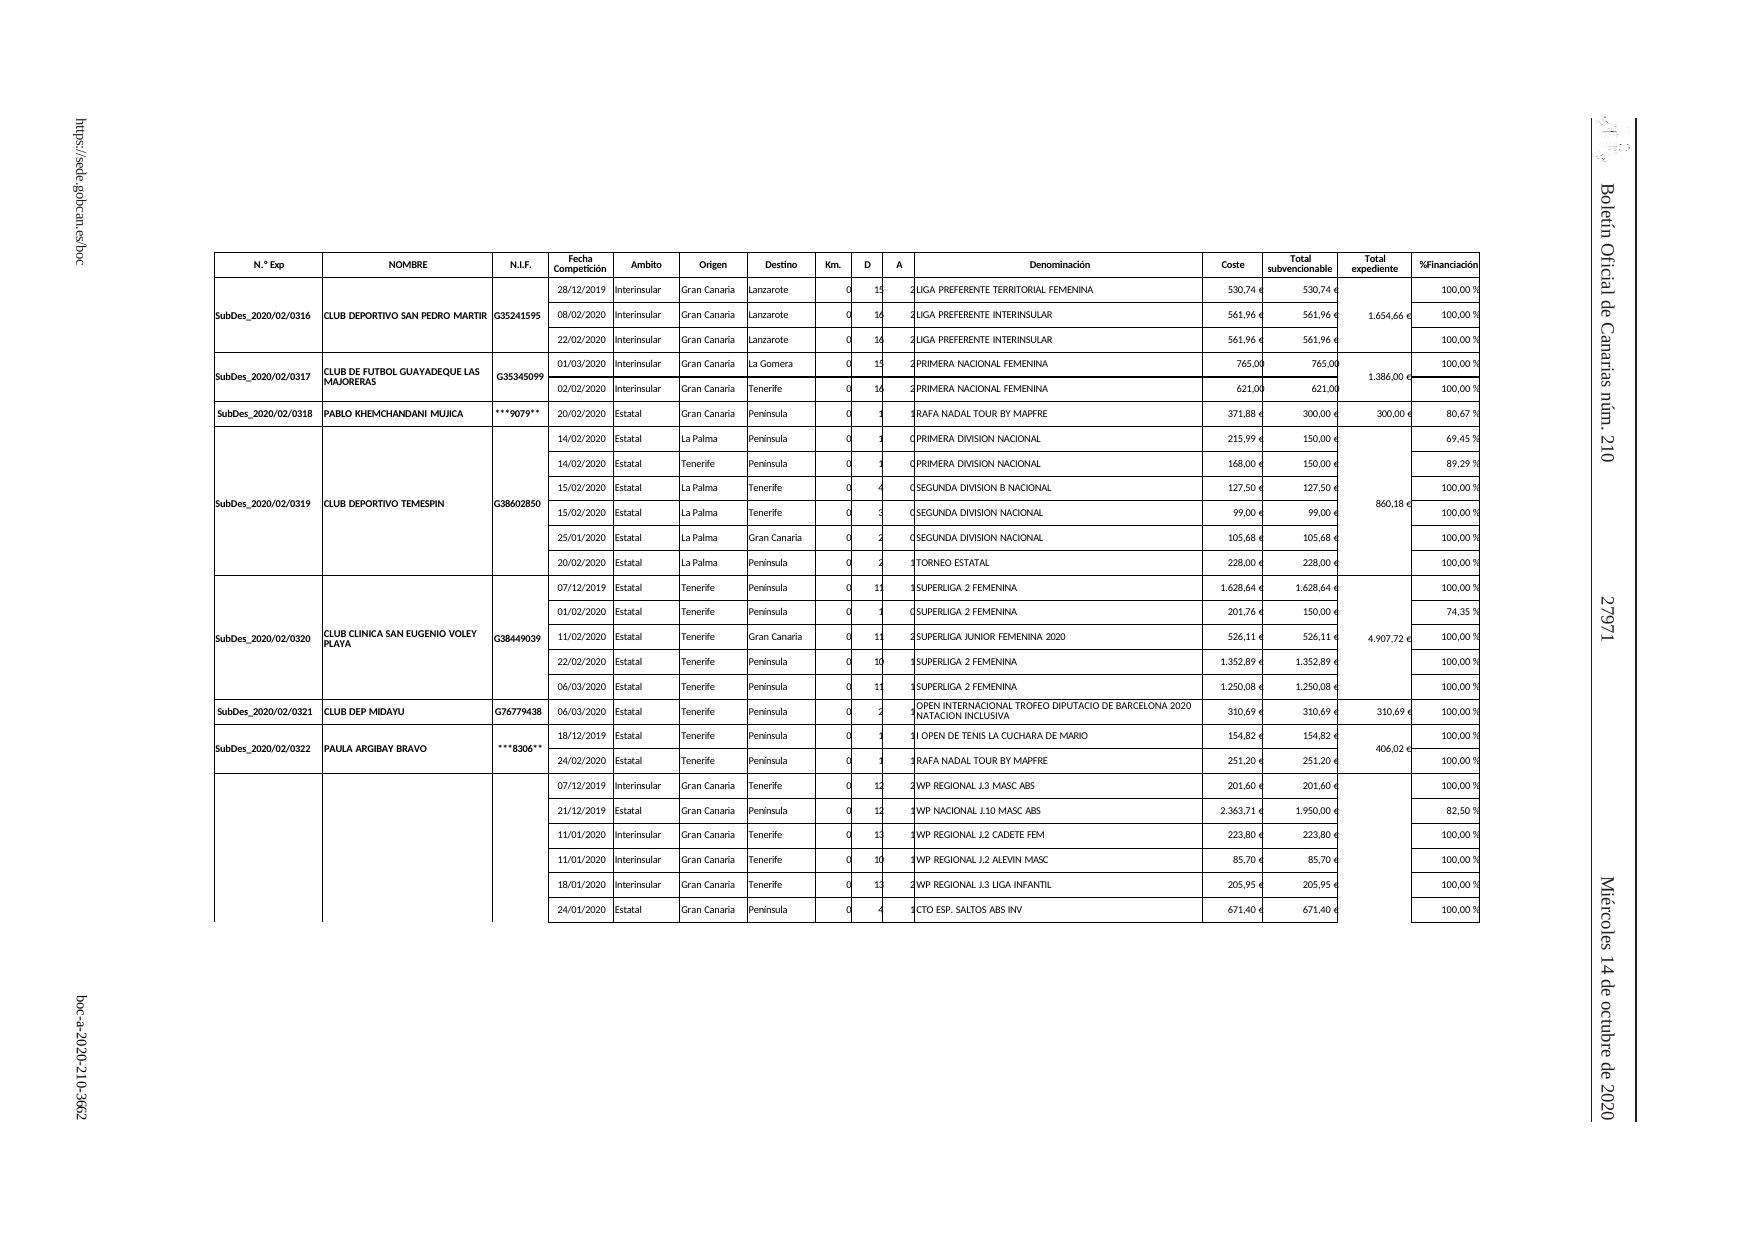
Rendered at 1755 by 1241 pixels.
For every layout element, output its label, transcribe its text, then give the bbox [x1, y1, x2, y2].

table_cell Estatal [614, 898, 679, 922]
table_cell 251,20 € [1263, 749, 1337, 773]
table_cell 11/01/2020 [549, 824, 613, 847]
table_cell Estatal [614, 725, 679, 748]
table_cell Interinsular [614, 278, 679, 302]
table_cell 22/02/2020 [549, 650, 613, 674]
table_cell 2 [883, 303, 914, 327]
table_cell Gran Canaria [680, 799, 747, 823]
table_cell La Gomera [748, 353, 815, 376]
table_cell 0 [816, 625, 851, 649]
table_cell Península [748, 601, 815, 624]
table_cell Tenerife [748, 849, 815, 872]
table_cell SEGUNDA DIVISION NACIONAL [915, 526, 1202, 550]
table_cell 11 [852, 576, 882, 599]
table_cell Tenerife [680, 625, 747, 649]
table_cell 89,29 % [1412, 452, 1479, 476]
table_cell 16 [852, 328, 882, 352]
table_cell 99,00 € [1263, 501, 1337, 525]
table_cell G38602850 [493, 427, 548, 575]
table_cell WP REGIONAL J.2 CADETE FEM [915, 824, 1202, 847]
table_cell 1.950,00 € [1263, 799, 1337, 823]
table_header %Financiación [1412, 253, 1479, 277]
table_cell WP REGIONAL J.2 ALEVIN MASC [915, 849, 1202, 872]
table_cell 85,70 € [1203, 849, 1262, 872]
table_cell I OPEN DE TENIS LA CUCHARA DE MARIO [915, 725, 1202, 748]
table_cell SubDes_2020/02/0318 [215, 402, 322, 426]
table_cell 2 [883, 378, 914, 401]
table_cell SubDes_2020/02/0319 [215, 427, 322, 575]
table_header Total expediente [1338, 253, 1411, 277]
table_cell 100,00 % [1412, 526, 1479, 550]
table_cell 215,99 € [1203, 427, 1262, 451]
table_cell 0 [883, 601, 914, 624]
table_cell 74,35 % [1412, 601, 1479, 624]
table_cell 1.250,08 € [1263, 675, 1337, 699]
table_cell 205,95 € [1203, 873, 1262, 897]
table_cell 310,69 € [1263, 700, 1337, 723]
table_cell Península [748, 749, 815, 773]
table_cell G35345099 [493, 353, 548, 401]
table_cell Interinsular [614, 353, 679, 376]
table_cell Estatal [614, 427, 679, 451]
table_cell Estatal [614, 526, 679, 550]
table_cell 0 [816, 898, 851, 922]
table_cell 127,50 € [1203, 477, 1262, 500]
table_cell 0 [883, 427, 914, 451]
table_header Destino [748, 253, 815, 277]
table_cell Tenerife [748, 378, 815, 401]
table_cell 0 [883, 452, 914, 476]
table_cell 0 [816, 452, 851, 476]
table_cell 201,76 € [1203, 601, 1262, 624]
table_cell 0 [816, 303, 851, 327]
table_cell Gran Canaria [748, 625, 815, 649]
table_cell SEGUNDA DIVISION B NACIONAL [915, 477, 1202, 500]
table_cell Gran Canaria [680, 353, 747, 376]
table_cell 621,00 [1203, 378, 1262, 401]
table_cell 100,00 % [1412, 303, 1479, 327]
table_header N.º Exp [215, 253, 322, 277]
table_cell Gran Canaria [680, 774, 747, 798]
table_cell Gran Canaria [680, 278, 747, 302]
table_cell ***9079** [493, 402, 548, 426]
table_cell 24/02/2020 [549, 749, 613, 773]
table_cell Península [748, 700, 815, 723]
table_cell 80,67 % [1412, 402, 1479, 426]
table_cell 22/02/2020 [549, 328, 613, 352]
table_cell PABLO KHEMCHANDANI MUJICA [323, 402, 492, 426]
table_cell 2 [852, 551, 882, 575]
table_cell 11/02/2020 [549, 625, 613, 649]
table_cell La Palma [680, 477, 747, 500]
table_cell 0 [816, 477, 851, 500]
table_cell SubDes_2020/02/0317 [215, 353, 322, 401]
table_cell 1.352,89 € [1203, 650, 1262, 674]
table_cell 526,11 € [1203, 625, 1262, 649]
table_cell 1 [883, 749, 914, 773]
table_cell 11 [852, 625, 882, 649]
table_cell Interinsular [614, 849, 679, 872]
table_cell 13 [852, 873, 882, 897]
table_cell 20/02/2020 [549, 402, 613, 426]
table_cell Lanzarote [748, 278, 815, 302]
table_cell [215, 774, 322, 922]
table_cell 28/12/2019 [549, 278, 613, 302]
table_cell 621,00 [1263, 378, 1337, 401]
table_cell Tenerife [680, 452, 747, 476]
table_cell Gran Canaria [680, 402, 747, 426]
table_header Fecha Competición [549, 253, 613, 277]
table_cell PRIMERA NACIONAL FEMENINA [915, 353, 1202, 376]
table_cell 154,82 € [1203, 725, 1262, 748]
table_cell 100,00 % [1412, 725, 1479, 748]
table_cell CLUB DEPORTIVO TEMESPIN [323, 427, 492, 575]
table_cell 15/02/2020 [549, 501, 613, 525]
table_cell Interinsular [614, 774, 679, 798]
table_header Km. [816, 253, 851, 277]
table_cell La Palma [680, 501, 747, 525]
text Miércoles 14 de octubre de 2020 [1598, 876, 1618, 1124]
table_cell 14/02/2020 [549, 452, 613, 476]
table_cell 765,00 [1263, 353, 1337, 376]
table_cell 100,00 % [1412, 675, 1479, 699]
table_cell RAFA NADAL TOUR BY MAPFRE [915, 402, 1202, 426]
table_cell 0 [816, 427, 851, 451]
table_cell Estatal [614, 452, 679, 476]
table_cell 24/01/2020 [549, 898, 613, 922]
text boc-a-2020-210-3662 [74, 995, 91, 1124]
table_cell 12 [852, 799, 882, 823]
table_cell 105,68 € [1263, 526, 1337, 550]
table_cell 154,82 € [1263, 725, 1337, 748]
table_cell 2 [852, 700, 882, 723]
table_cell 1 [883, 576, 914, 599]
table_cell 2.363,71 € [1203, 799, 1262, 823]
table_cell Gran Canaria [748, 526, 815, 550]
table_cell SubDes_2020/02/0320 [215, 576, 322, 699]
table_cell 100,00 % [1412, 898, 1479, 922]
table_cell 1.386,00 € [1338, 353, 1411, 401]
table_cell 0 [816, 378, 851, 401]
table_cell Lanzarote [748, 328, 815, 352]
table_cell Tenerife [748, 824, 815, 847]
table_cell Gran Canaria [680, 824, 747, 847]
table_cell Estatal [614, 700, 679, 723]
table_cell 15/02/2020 [549, 477, 613, 500]
table_cell Tenerife [680, 601, 747, 624]
table_cell 671,40 € [1203, 898, 1262, 922]
table_cell 4 [852, 898, 882, 922]
table_cell 0 [816, 526, 851, 550]
table_cell PAULA ARGIBAY BRAVO [323, 725, 492, 773]
table_cell Tenerife [680, 675, 747, 699]
table_cell 1 [883, 700, 914, 723]
table_cell SUPERLIGA JUNIOR FEMENINA 2020 [915, 625, 1202, 649]
table_cell SubDes_2020/02/0316 [215, 278, 322, 352]
table_cell 765,00 [1203, 353, 1262, 376]
table_cell 1.654,66 € [1338, 278, 1411, 352]
table_cell Tenerife [680, 576, 747, 599]
table_cell SUPERLIGA 2 FEMENINA [915, 650, 1202, 674]
table_cell Tenerife [680, 700, 747, 723]
table_cell Tenerife [680, 725, 747, 748]
table_cell Estatal [614, 601, 679, 624]
table_cell 100,00 % [1412, 328, 1479, 352]
table_cell CLUB DEPORTIVO SAN PEDRO MARTIR [323, 278, 492, 352]
table_cell 12 [852, 774, 882, 798]
table_cell Gran Canaria [680, 849, 747, 872]
table_cell CLUB DE FUTBOL GUAYADEQUE LAS MAJORERAS [323, 353, 492, 401]
table_cell Península [748, 725, 815, 748]
table_cell Península [748, 898, 815, 922]
table_cell 21/12/2019 [549, 799, 613, 823]
table_cell Lanzarote [748, 303, 815, 327]
table_cell La Palma [680, 551, 747, 575]
table_cell SUPERLIGA 2 FEMENINA [915, 576, 1202, 599]
table_cell 0 [816, 601, 851, 624]
table_cell 100,00 % [1412, 501, 1479, 525]
table_cell Interinsular [614, 824, 679, 847]
table_cell 150,00 € [1263, 601, 1337, 624]
table_cell 1 [852, 601, 882, 624]
table_cell 0 [816, 725, 851, 748]
table_cell SEGUNDA DIVISION NACIONAL [915, 501, 1202, 525]
table_cell Estatal [614, 625, 679, 649]
table_cell Tenerife [680, 749, 747, 773]
table_cell [493, 774, 548, 922]
table_cell 4 [852, 477, 882, 500]
table_cell 100,00 % [1412, 824, 1479, 847]
table_header Denominación [915, 253, 1202, 277]
table_cell 1 [852, 402, 882, 426]
table_cell LIGA PREFERENTE TERRITORIAL FEMENINA [915, 278, 1202, 302]
table_cell 0 [883, 501, 914, 525]
table_cell Península [748, 402, 815, 426]
table_cell WP REGIONAL J.3 MASC ABS [915, 774, 1202, 798]
table_header NOMBRE [323, 253, 492, 277]
table_cell G76779438 [493, 700, 548, 723]
table_cell 150,00 € [1263, 427, 1337, 451]
table_cell 2 [883, 328, 914, 352]
table_header Ambito [614, 253, 679, 277]
table_cell 530,74 € [1263, 278, 1337, 302]
table_cell LIGA PREFERENTE INTERINSULAR [915, 328, 1202, 352]
table_cell 2 [883, 873, 914, 897]
table_cell Tenerife [748, 873, 815, 897]
table_cell Gran Canaria [680, 328, 747, 352]
table_cell Interinsular [614, 303, 679, 327]
table_cell Península [748, 427, 815, 451]
text Boletín Oficial de Canarias núm. 210 [1598, 183, 1618, 464]
table_cell WP REGIONAL J.3 LIGA INFANTIL [915, 873, 1202, 897]
table_cell 0 [883, 477, 914, 500]
table_header Coste [1203, 253, 1262, 277]
table_cell 0 [816, 353, 851, 376]
table_cell 15 [852, 353, 882, 376]
table_cell 06/03/2020 [549, 700, 613, 723]
table_cell Gran Canaria [680, 378, 747, 401]
table_cell 1.250,08 € [1203, 675, 1262, 699]
table_cell 561,96 € [1263, 328, 1337, 352]
table_cell 100,00 % [1412, 278, 1479, 302]
table_cell 406,02 € [1338, 725, 1411, 773]
table_cell 3 [852, 501, 882, 525]
table_cell 0 [816, 873, 851, 897]
table_cell CTO ESP. SALTOS ABS INV [915, 898, 1202, 922]
table_cell 2 [883, 625, 914, 649]
table_cell 100,00 % [1412, 700, 1479, 723]
table_cell Península [748, 452, 815, 476]
table_cell 16 [852, 303, 882, 327]
table_header A [883, 253, 914, 277]
table_cell Península [748, 675, 815, 699]
table_cell 1 [883, 402, 914, 426]
table_cell 18/12/2019 [549, 725, 613, 748]
table_cell 82,50 % [1412, 799, 1479, 823]
table_cell PRIMERA NACIONAL FEMENINA [915, 378, 1202, 401]
table_cell 105,68 € [1203, 526, 1262, 550]
table_header Origen [680, 253, 747, 277]
table_cell 0 [816, 700, 851, 723]
table_cell 228,00 € [1263, 551, 1337, 575]
table_cell 561,96 € [1203, 303, 1262, 327]
table_cell 100,00 % [1412, 650, 1479, 674]
table_cell 127,50 € [1263, 477, 1337, 500]
text https://sede.gobcan.es/boc [73, 118, 90, 273]
table_cell 1 [883, 650, 914, 674]
table_cell 1 [883, 725, 914, 748]
table_cell 100,00 % [1412, 551, 1479, 575]
table_cell 1 [883, 824, 914, 847]
table_cell WP NACIONAL J.10 MASC ABS [915, 799, 1202, 823]
table_cell ***8306** [493, 725, 548, 773]
table_cell 0 [816, 650, 851, 674]
table_cell 1 [852, 427, 882, 451]
table_cell 300,00 € [1263, 402, 1337, 426]
table_cell 310,69 € [1338, 700, 1411, 723]
table_cell 251,20 € [1203, 749, 1262, 773]
table_cell 310,69 € [1203, 700, 1262, 723]
table_header Total subvencionable [1263, 253, 1337, 277]
table_cell 2 [883, 278, 914, 302]
table_cell Estatal [614, 576, 679, 599]
table_cell 100,00 % [1412, 749, 1479, 773]
table_cell 100,00 % [1412, 849, 1479, 872]
table_cell 0 [816, 774, 851, 798]
table_cell PRIMERA DIVISION NACIONAL [915, 452, 1202, 476]
table_cell Península [748, 576, 815, 599]
table_cell G35241595 [493, 278, 548, 352]
table_cell 223,80 € [1203, 824, 1262, 847]
table_cell 08/02/2020 [549, 303, 613, 327]
table_header N.I.F. [493, 253, 548, 277]
table_cell 100,00 % [1412, 576, 1479, 599]
table_cell 1.628,64 € [1203, 576, 1262, 599]
table_cell 11/01/2020 [549, 849, 613, 872]
table_cell 0 [816, 849, 851, 872]
table_cell 168,00 € [1203, 452, 1262, 476]
table_cell 1 [883, 898, 914, 922]
table_cell OPEN INTERNACIONAL TROFEO DIPUTACIO DE BARCELONA 2020 NATACION INCLUSIVA [915, 700, 1202, 723]
table_cell 06/03/2020 [549, 675, 613, 699]
table_cell 14/02/2020 [549, 427, 613, 451]
table_cell 2 [883, 774, 914, 798]
table_cell 201,60 € [1203, 774, 1262, 798]
table_cell Interinsular [614, 328, 679, 352]
table_cell SUPERLIGA 2 FEMENINA [915, 675, 1202, 699]
table_cell 2 [852, 526, 882, 550]
table_cell Estatal [614, 799, 679, 823]
table_cell 01/03/2020 [549, 353, 613, 376]
table_cell 228,00 € [1203, 551, 1262, 575]
table_cell 371,88 € [1203, 402, 1262, 426]
table_cell 860,18 € [1338, 427, 1411, 575]
table_cell 100,00 % [1412, 353, 1479, 376]
table_cell Estatal [614, 501, 679, 525]
table_cell 150,00 € [1263, 452, 1337, 476]
table_cell PRIMERA DIVISION NACIONAL [915, 427, 1202, 451]
table_cell 07/12/2019 [549, 576, 613, 599]
table_cell Estatal [614, 650, 679, 674]
table_cell 0 [816, 749, 851, 773]
table_cell SubDes_2020/02/0322 [215, 725, 322, 773]
table_cell 100,00 % [1412, 774, 1479, 798]
table_cell Gran Canaria [680, 303, 747, 327]
table_cell Tenerife [748, 774, 815, 798]
table_cell 1.352,89 € [1263, 650, 1337, 674]
table_cell 1 [883, 675, 914, 699]
table_cell 561,96 € [1203, 328, 1262, 352]
table_header D [852, 253, 882, 277]
table_cell Interinsular [614, 873, 679, 897]
table_cell 0 [816, 402, 851, 426]
table_cell RAFA NADAL TOUR BY MAPFRE [915, 749, 1202, 773]
table_cell 10 [852, 849, 882, 872]
table_cell 530,74 € [1203, 278, 1262, 302]
table_cell 0 [816, 799, 851, 823]
table_cell 69,45 % [1412, 427, 1479, 451]
table_cell 1 [852, 749, 882, 773]
table_cell Tenerife [748, 501, 815, 525]
table_cell 25/01/2020 [549, 526, 613, 550]
table_cell 0 [816, 501, 851, 525]
table_cell 20/02/2020 [549, 551, 613, 575]
table_cell 85,70 € [1263, 849, 1337, 872]
table_cell SubDes_2020/02/0321 [215, 700, 322, 723]
table_cell 11 [852, 675, 882, 699]
table_cell 671,40 € [1263, 898, 1337, 922]
table_cell 526,11 € [1263, 625, 1337, 649]
table_cell 13 [852, 824, 882, 847]
table_cell 15 [852, 278, 882, 302]
table_cell 0 [883, 526, 914, 550]
table_cell 223,80 € [1263, 824, 1337, 847]
table_cell Gran Canaria [680, 873, 747, 897]
table_cell TORNEO ESTATAL [915, 551, 1202, 575]
table_cell CLUB CLINICA SAN EUGENIO VOLEY PLAYA [323, 576, 492, 699]
table_cell 100,00 % [1412, 873, 1479, 897]
table_cell 0 [816, 824, 851, 847]
table_cell Estatal [614, 477, 679, 500]
table_cell 100,00 % [1412, 378, 1479, 401]
table_cell 1 [883, 551, 914, 575]
table_cell 16 [852, 378, 882, 401]
table_cell 1 [852, 725, 882, 748]
table_cell 100,00 % [1412, 477, 1479, 500]
table_cell 0 [816, 328, 851, 352]
table_cell 4.907,72 € [1338, 576, 1411, 699]
table_cell 1.628,64 € [1263, 576, 1337, 599]
table_cell Península [748, 551, 815, 575]
table_cell [323, 774, 492, 922]
table_cell SUPERLIGA 2 FEMENINA [915, 601, 1202, 624]
table_cell Tenerife [680, 650, 747, 674]
table_cell 0 [816, 278, 851, 302]
table_cell G38449039 [493, 576, 548, 699]
table_cell 100,00 % [1412, 625, 1479, 649]
table_cell 2 [883, 353, 914, 376]
table_cell 99,00 € [1203, 501, 1262, 525]
table_cell 0 [816, 675, 851, 699]
table_cell CLUB DEP MIDAYU [323, 700, 492, 723]
table_cell 1 [883, 799, 914, 823]
text 27971 [1598, 597, 1618, 646]
table_cell Tenerife [748, 477, 815, 500]
table_cell 10 [852, 650, 882, 674]
table_cell 1 [852, 452, 882, 476]
table_cell 07/12/2019 [549, 774, 613, 798]
table_cell Estatal [614, 675, 679, 699]
table_cell Interinsular [614, 378, 679, 401]
table_cell La Palma [680, 526, 747, 550]
table_cell [1338, 774, 1411, 922]
table_cell 01/02/2020 [549, 601, 613, 624]
table_cell 300,00 € [1338, 402, 1411, 426]
table_cell 02/02/2020 [549, 378, 613, 401]
table_cell Península [748, 799, 815, 823]
table_cell La Palma [680, 427, 747, 451]
table_cell Península [748, 650, 815, 674]
table_cell Estatal [614, 402, 679, 426]
table_cell 201,60 € [1263, 774, 1337, 798]
table_cell 0 [816, 576, 851, 599]
table_cell Estatal [614, 749, 679, 773]
table_cell 1 [883, 849, 914, 872]
table_cell 561,96 € [1263, 303, 1337, 327]
table_cell 18/01/2020 [549, 873, 613, 897]
table_cell Gran Canaria [680, 898, 747, 922]
table_cell LIGA PREFERENTE INTERINSULAR [915, 303, 1202, 327]
table_cell 205,95 € [1263, 873, 1337, 897]
table_cell Estatal [614, 551, 679, 575]
table_cell 0 [816, 551, 851, 575]
